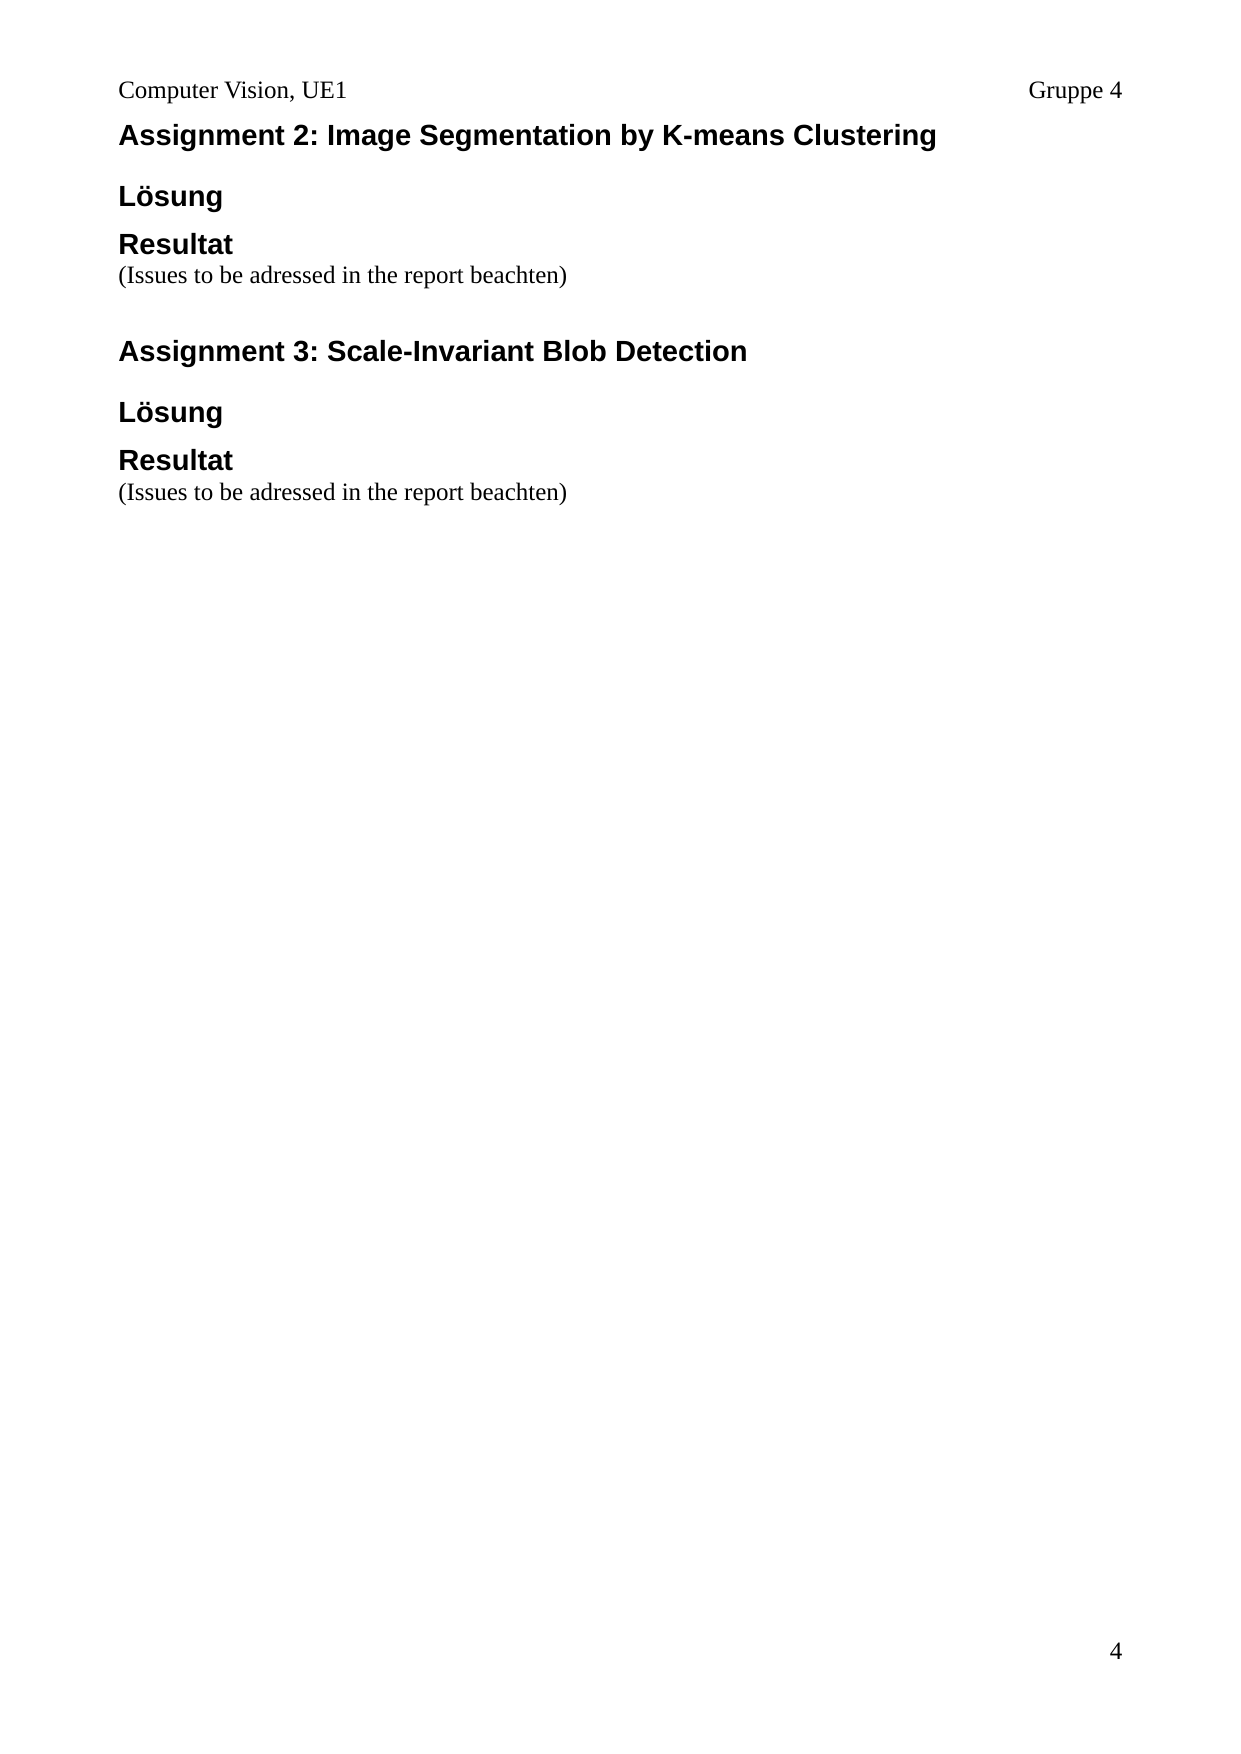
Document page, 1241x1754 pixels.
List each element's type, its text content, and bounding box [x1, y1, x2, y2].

subtitle Assignment 2: Image Segmentation by K-means Clustering [118, 118, 1122, 152]
subtitle Assignment 3: Scale-Invariant Blob Detection [118, 334, 1122, 368]
text (Issues to be adressed in the report beachten) [118, 477, 1122, 506]
subtitle Lösung [118, 179, 1122, 212]
subtitle Resultat [118, 227, 1122, 260]
text (Issues to be adressed in the report beachten) [118, 260, 1122, 289]
subtitle Lösung [118, 395, 1122, 429]
subtitle Resultat [118, 443, 1122, 477]
